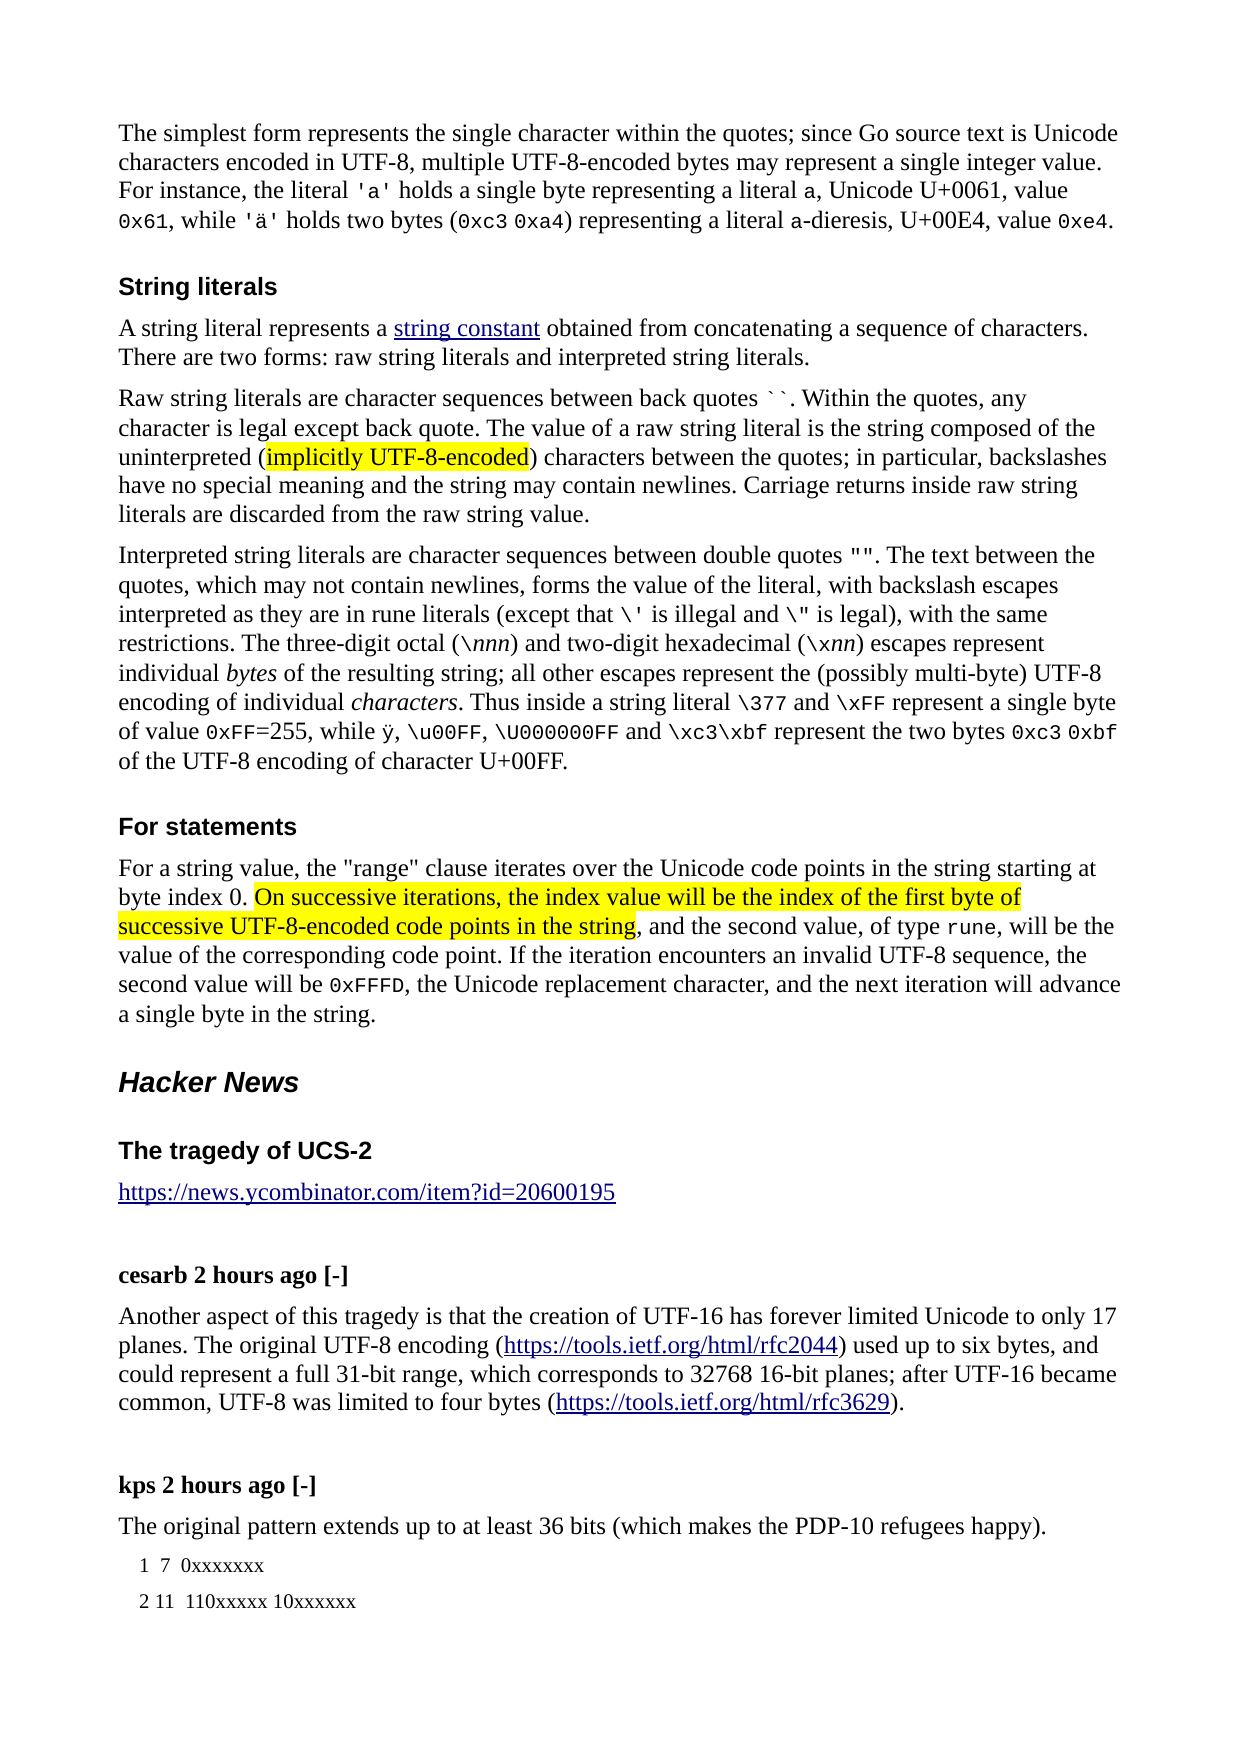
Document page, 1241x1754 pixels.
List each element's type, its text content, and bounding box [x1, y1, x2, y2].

text Raw string literals are character sequences between back quotes ``. Within the quotes, any character is legal except back quote. The value of a raw string literal is the string composed of the uninterpreted (implicitly UTF-8-encoded) characters between the quotes; in particular, backslashes have no special meaning and the string may contain newlines. Carriage returns inside raw string literals are discarded from the raw string value. [118, 383, 1122, 528]
text Another aspect of this tragedy is that the creation of UTF-16 has forever limited Unicode to only 17 planes. The original UTF-8 encoding (https://tools.ietf.org/html/rfc2044) used up to six bytes, and could represent a full 31-bit range, which corresponds to 32768 16-bit planes; after UTF-16 became common, UTF-8 was limited to four bytes (https://tools.ietf.org/html/rfc3629). [118, 1301, 1122, 1416]
text Interpreted string literals are character sequences between double quotes "". The text between the quotes, which may not contain newlines, forms the value of the literal, with backslash escapes interpreted as they are in rune literals (except that \' is illegal and \" is legal), with the same restrictions. The three-digit octal (\nnn) and two-digit hexadecimal (\xnn) escapes represent individual bytes of the resulting string; all other escapes represent the (possibly multi-byte) UTF-8 encoding of individual characters. Thus inside a string literal \377 and \xFF represent a single byte of value 0xFF=255, while ÿ, \u00FF, \U000000FF and \xc3\xbf represent the two bytes 0xc3 0xbf of the UTF-8 encoding of character U+00FF. [118, 541, 1122, 775]
text 1 7 0xxxxxxx [118, 1552, 1122, 1577]
subtitle For statements [118, 812, 1122, 841]
subtitle String literals [118, 272, 1122, 301]
subtitle The tragedy of UCS-2 [118, 1136, 1122, 1165]
text 2 11 110xxxxx 10xxxxxx [118, 1589, 1122, 1613]
text cesarb 2 hours ago [-] [118, 1260, 1122, 1289]
text A string literal represents a string constant obtained from concatenating a sequence of characters. There are two forms: raw string literals and interpreted string literals. [118, 313, 1122, 371]
text The original pattern extends up to at least 36 bits (which makes the PDP-10 refugees happy). [118, 1511, 1122, 1540]
text https://news.ycombinator.com/item?id=20600195 [118, 1177, 1122, 1206]
text kps 2 hours ago [-] [118, 1470, 1122, 1499]
text The simplest form represents the single character within the quotes; since Go source text is Unicode characters encoded in UTF-8, multiple UTF-8-encoded bytes may represent a single integer value. For instance, the literal 'a' holds a single byte representing a literal a, Unicode U+0061, value 0x61, while 'ä' holds two bytes (0xc3 0xa4) representing a literal a-dieresis, U+00E4, value 0xe4. [118, 118, 1122, 235]
text For a string value, the "range" clause iterates over the Unicode code points in the string starting at byte index 0. On successive iterations, the index value will be the index of the first byte of successive UTF-8-encoded code points in the string, and the second value, of type rune, will be the value of the corresponding code point. If the iteration encounters an invalid UTF-8 sequence, the second value will be 0xFFFD, the Unicode replacement character, and the next iteration will advance a single byte in the string. [118, 853, 1122, 1028]
subtitle Hacker News [118, 1065, 1122, 1099]
